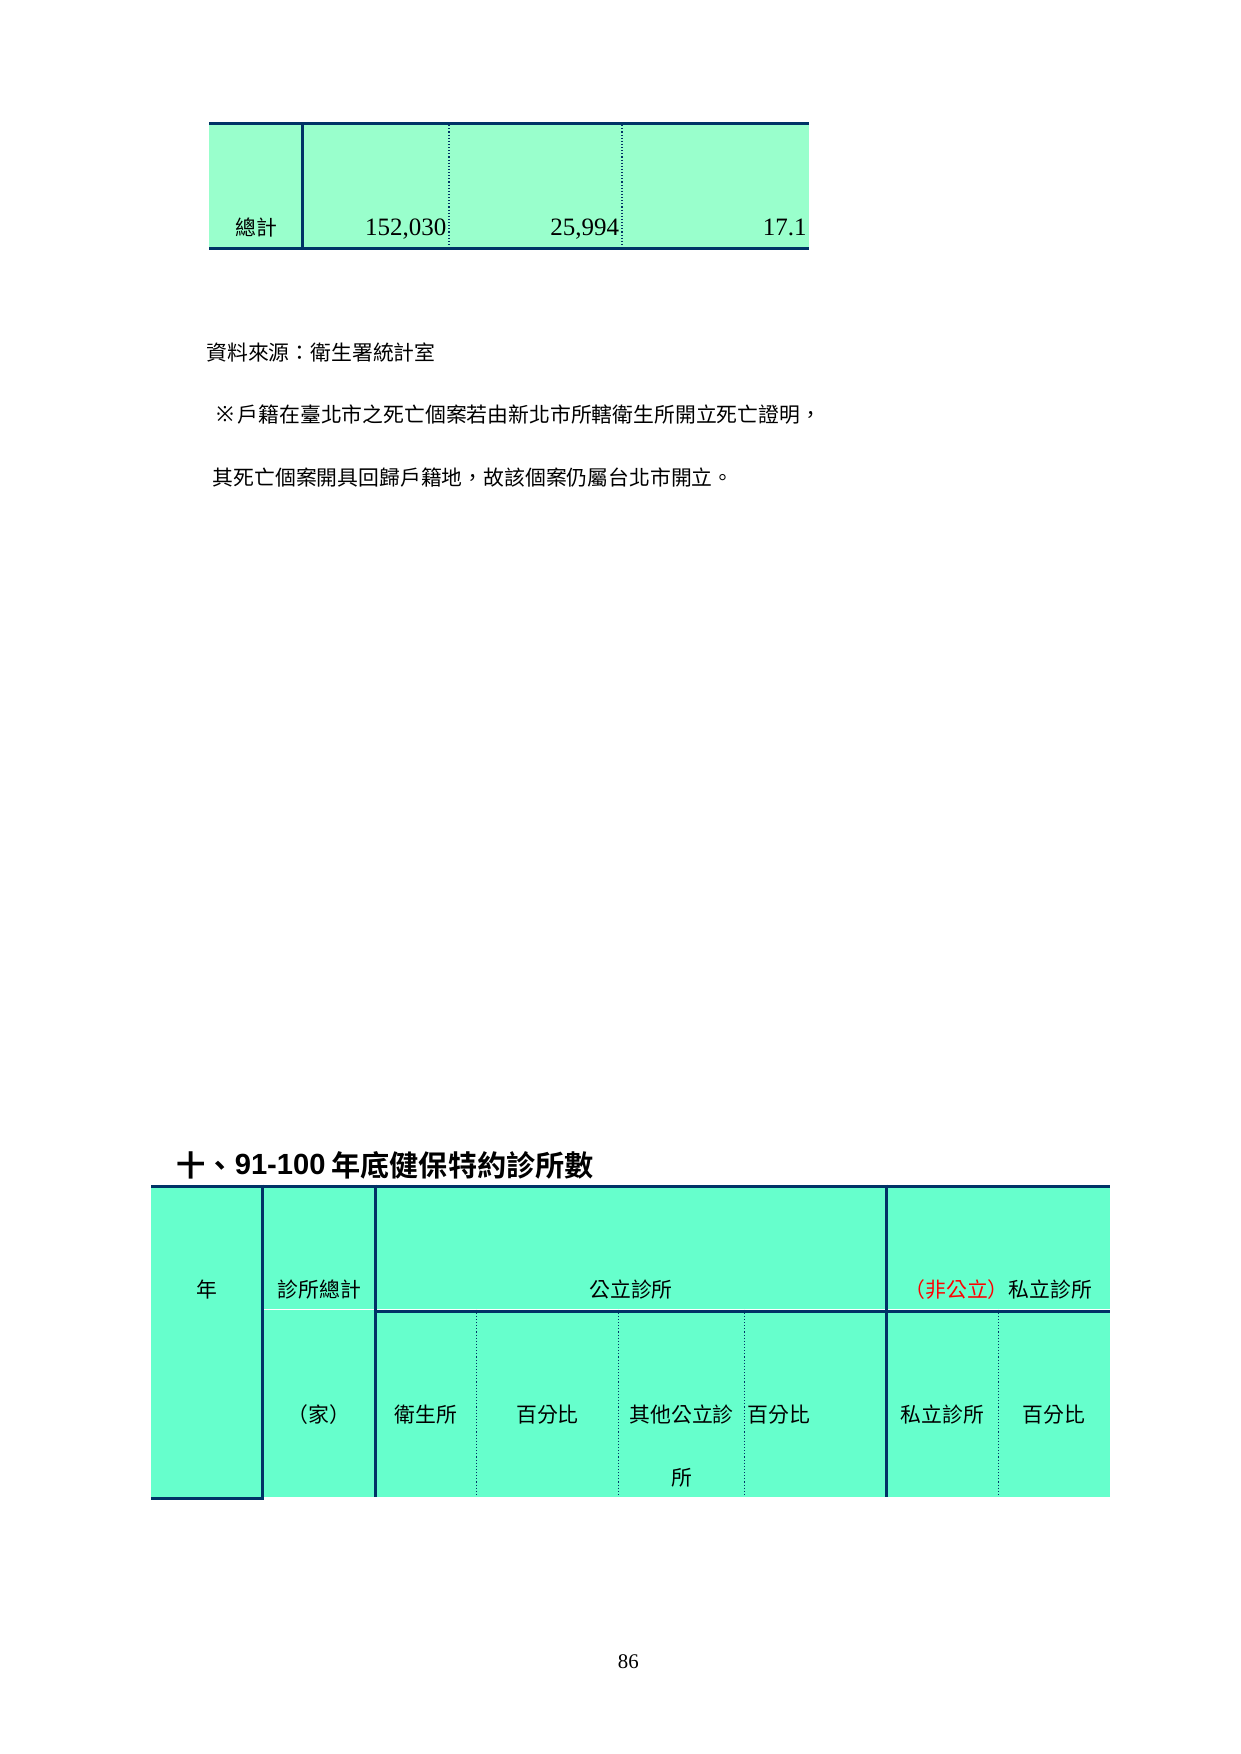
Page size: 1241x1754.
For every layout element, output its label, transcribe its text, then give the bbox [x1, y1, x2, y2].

table_cell 152,030 [304, 125, 449, 247]
table_header 年 [151, 1188, 261, 1497]
table_cell （家） [264, 1310, 374, 1497]
table_cell 百分比 [745, 1313, 885, 1497]
table_header （非公立）私立診所 [888, 1188, 1110, 1309]
text ※戶籍在臺北市之死亡個案若由新北市所轄衛生所開立死亡證明， [150, 372, 1106, 434]
table_cell 百分比 [998, 1313, 1110, 1497]
table_cell 衛生所 [377, 1313, 476, 1497]
table_cell 17.1 [622, 125, 809, 247]
table_cell 私立診所 [888, 1313, 998, 1497]
table_header 診所總計 [264, 1188, 374, 1309]
table_cell 總計 [209, 125, 301, 247]
table_header 公立診所 [377, 1188, 885, 1309]
text 其死亡個案開具回歸戶籍地，故該個案仍屬台北市開立。 [150, 434, 1106, 497]
table_cell 百分比 [476, 1313, 618, 1497]
table_cell 25,994 [449, 125, 622, 247]
text 資料來源：衛生署統計室 [150, 309, 1106, 372]
text 十、91-100年底健保特約診所數 [150, 1122, 1106, 1184]
table_cell 其他公立診所 [618, 1313, 745, 1497]
